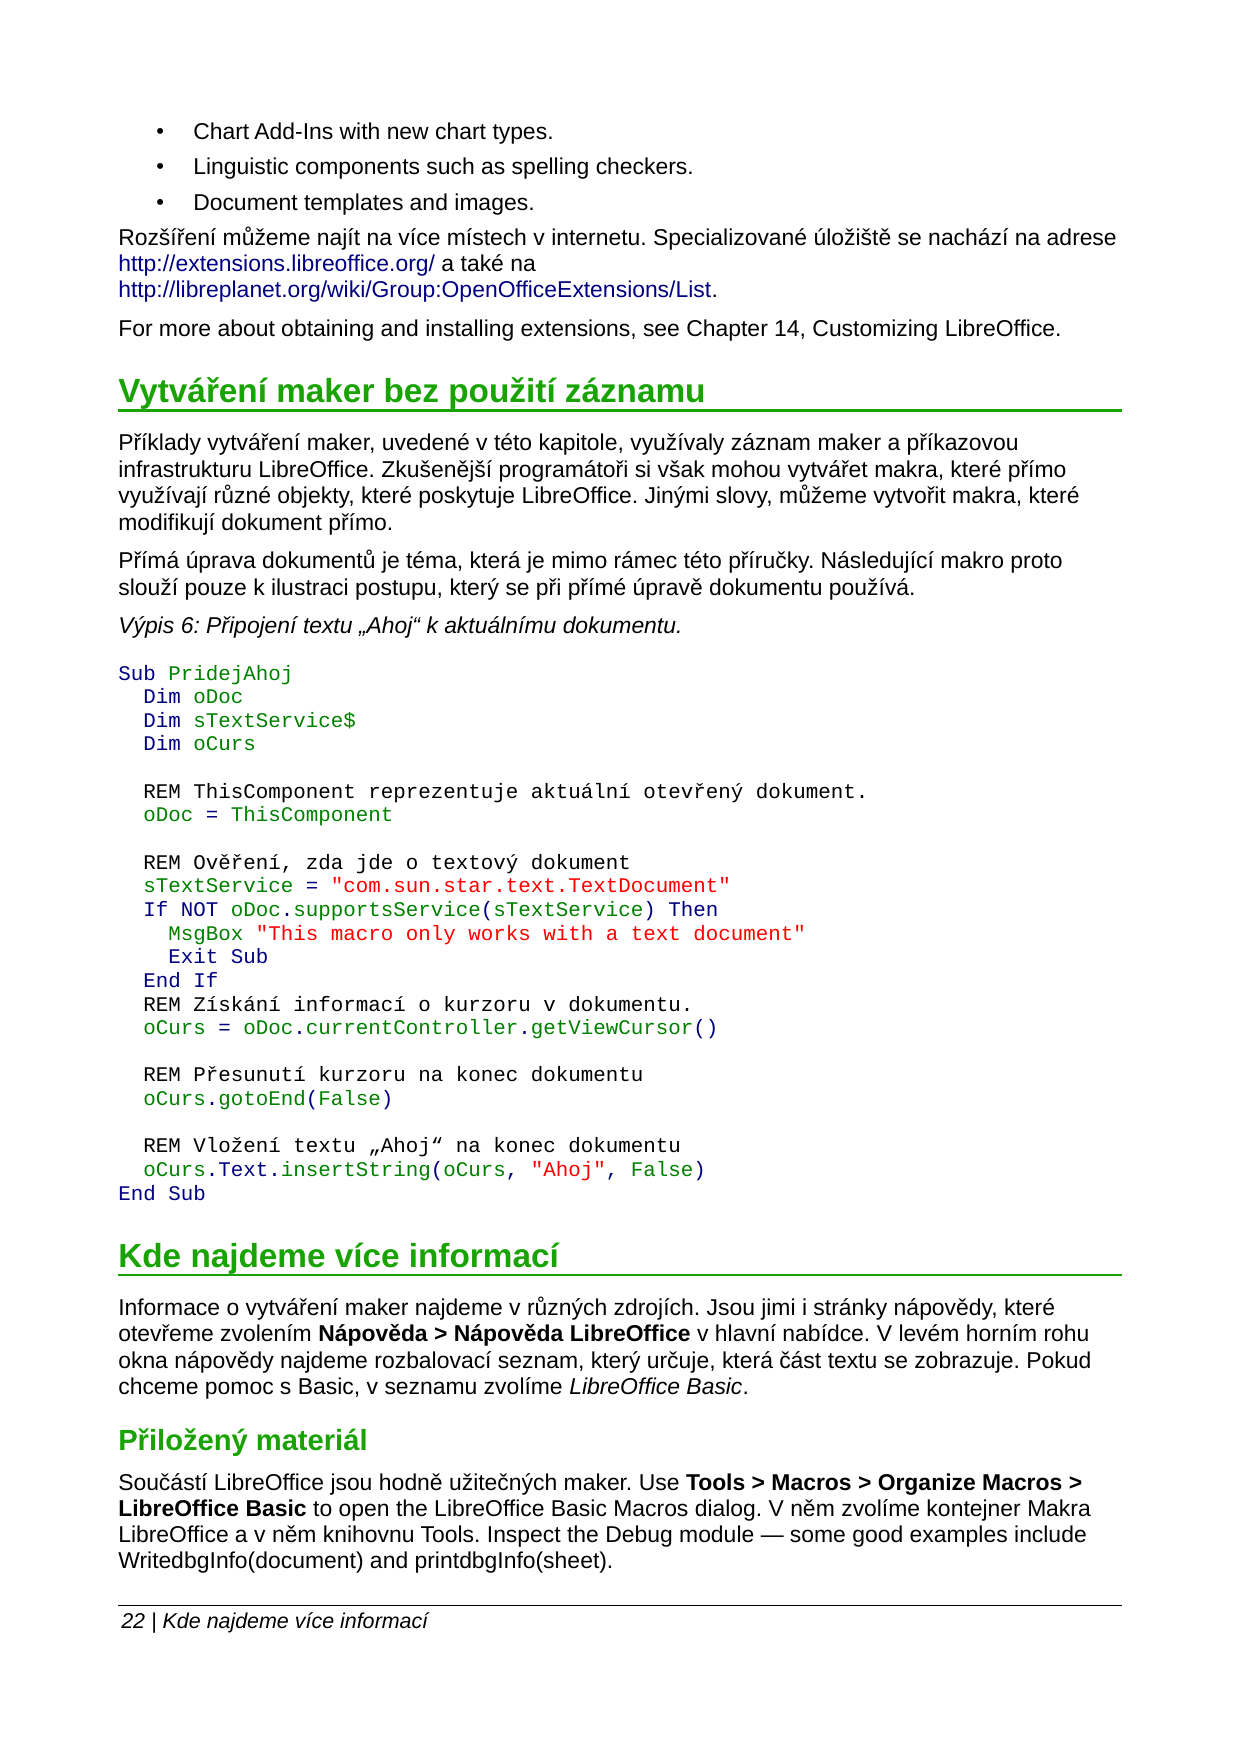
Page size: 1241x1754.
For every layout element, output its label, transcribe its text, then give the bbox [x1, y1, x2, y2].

text REM ThisComponent reprezentuje aktuální otevřený dokument. [118, 781, 1122, 804]
text REM Ověření, zda jde o textový dokument [118, 852, 1122, 875]
text Výpis 6 : Připojení textu „Ahoj“ k aktuálnímu dokumentu. [118, 612, 1122, 639]
list Linguistic components such as spelling checkers. [156, 153, 1122, 180]
text Dim sTextService$ [118, 710, 1122, 733]
text REM Vložení textu „Ahoj“ na konec dokumentu [118, 1135, 1122, 1159]
text Informace o vytváření maker najdeme v různých zdrojích. Jsou jimi i stránky nápovědy, které otevřeme zvolením Nápověda > Nápověda LibreOffice v hlavní nabídce. V levém horním rohu okna nápovědy najdeme rozbalovací seznam, který určuje, která část textu se zobrazuje. Pokud chceme pomoc s Basic, v seznamu zvolíme LibreOffice Basic. [118, 1294, 1122, 1399]
subtitle Přiložený materiál [118, 1423, 1122, 1457]
text Sub PridejAhoj [118, 662, 1122, 686]
text Příklady vytváření maker, uvedené v této kapitole, využívaly záznam maker a příkazovou infrastrukturu LibreOffice. Zkušenější programátoři si však mohou vytvářet makra, které přímo využívají různé objekty, které poskytuje LibreOffice. Jinými slovy, můžeme vytvořit makra, které modifikují dokument přímo. [118, 429, 1122, 535]
text sTextService = "com.sun.star.text.TextDocument" [118, 875, 1122, 899]
text REM Získání informací o kurzoru v dokumentu. [118, 993, 1122, 1017]
text For more about obtaining and installing extensions, see Chapter 14, Customizing LibreOffice. [118, 315, 1122, 342]
text oCurs = oDoc.currentController.getViewCursor() [118, 1017, 1122, 1041]
text End If [118, 970, 1122, 993]
list Document templates and images. [156, 188, 1122, 215]
text REM Přesunutí kurzoru na konec dokumentu [118, 1064, 1122, 1088]
text Rozšíření můžeme najít na více místech v internetu. Specializované úložiště se nachází na adrese http://extensions.libreoffice.org/ a také na http://libreplanet.org/wiki/Group:OpenOfficeExtensions/List. [118, 224, 1122, 303]
text Dim oCurs [118, 733, 1122, 757]
subtitle Kde najdeme více informací [118, 1236, 1122, 1274]
subtitle Vytváření maker bez použití záznamu [118, 371, 1122, 409]
text oCurs.gotoEnd(False) [118, 1088, 1122, 1112]
list Chart Add-Ins with new chart types. [156, 118, 1122, 144]
text MsgBox "This macro only works with a text document" [118, 923, 1122, 946]
text oCurs.Text.insertString(oCurs, "Ahoj", False) [118, 1159, 1122, 1183]
text Dim oDoc [118, 686, 1122, 710]
text If NOT oDoc.supportsService(sTextService) Then [118, 899, 1122, 923]
text oDoc = ThisComponent [118, 804, 1122, 828]
text End Sub [118, 1183, 1122, 1206]
text Přímá úprava dokumentů je téma, která je mimo rámec této příručky. Následující makro proto slouží pouze k ilustraci postupu, který se při přímé úpravě dokumentu používá. [118, 547, 1122, 600]
text Exit Sub [118, 946, 1122, 970]
text Součástí LibreOffice jsou hodně užitečných maker. Use Tools > Macros > Organize Macros > LibreOffice Basic to open the LibreOffice Basic Macros dialog. V něm zvolíme kontejner Makra LibreOffice a v něm knihovnu Tools. Inspect the Debug module — some good examples include WritedbgInfo(document) and printdbgInfo(sheet). [118, 1468, 1122, 1574]
